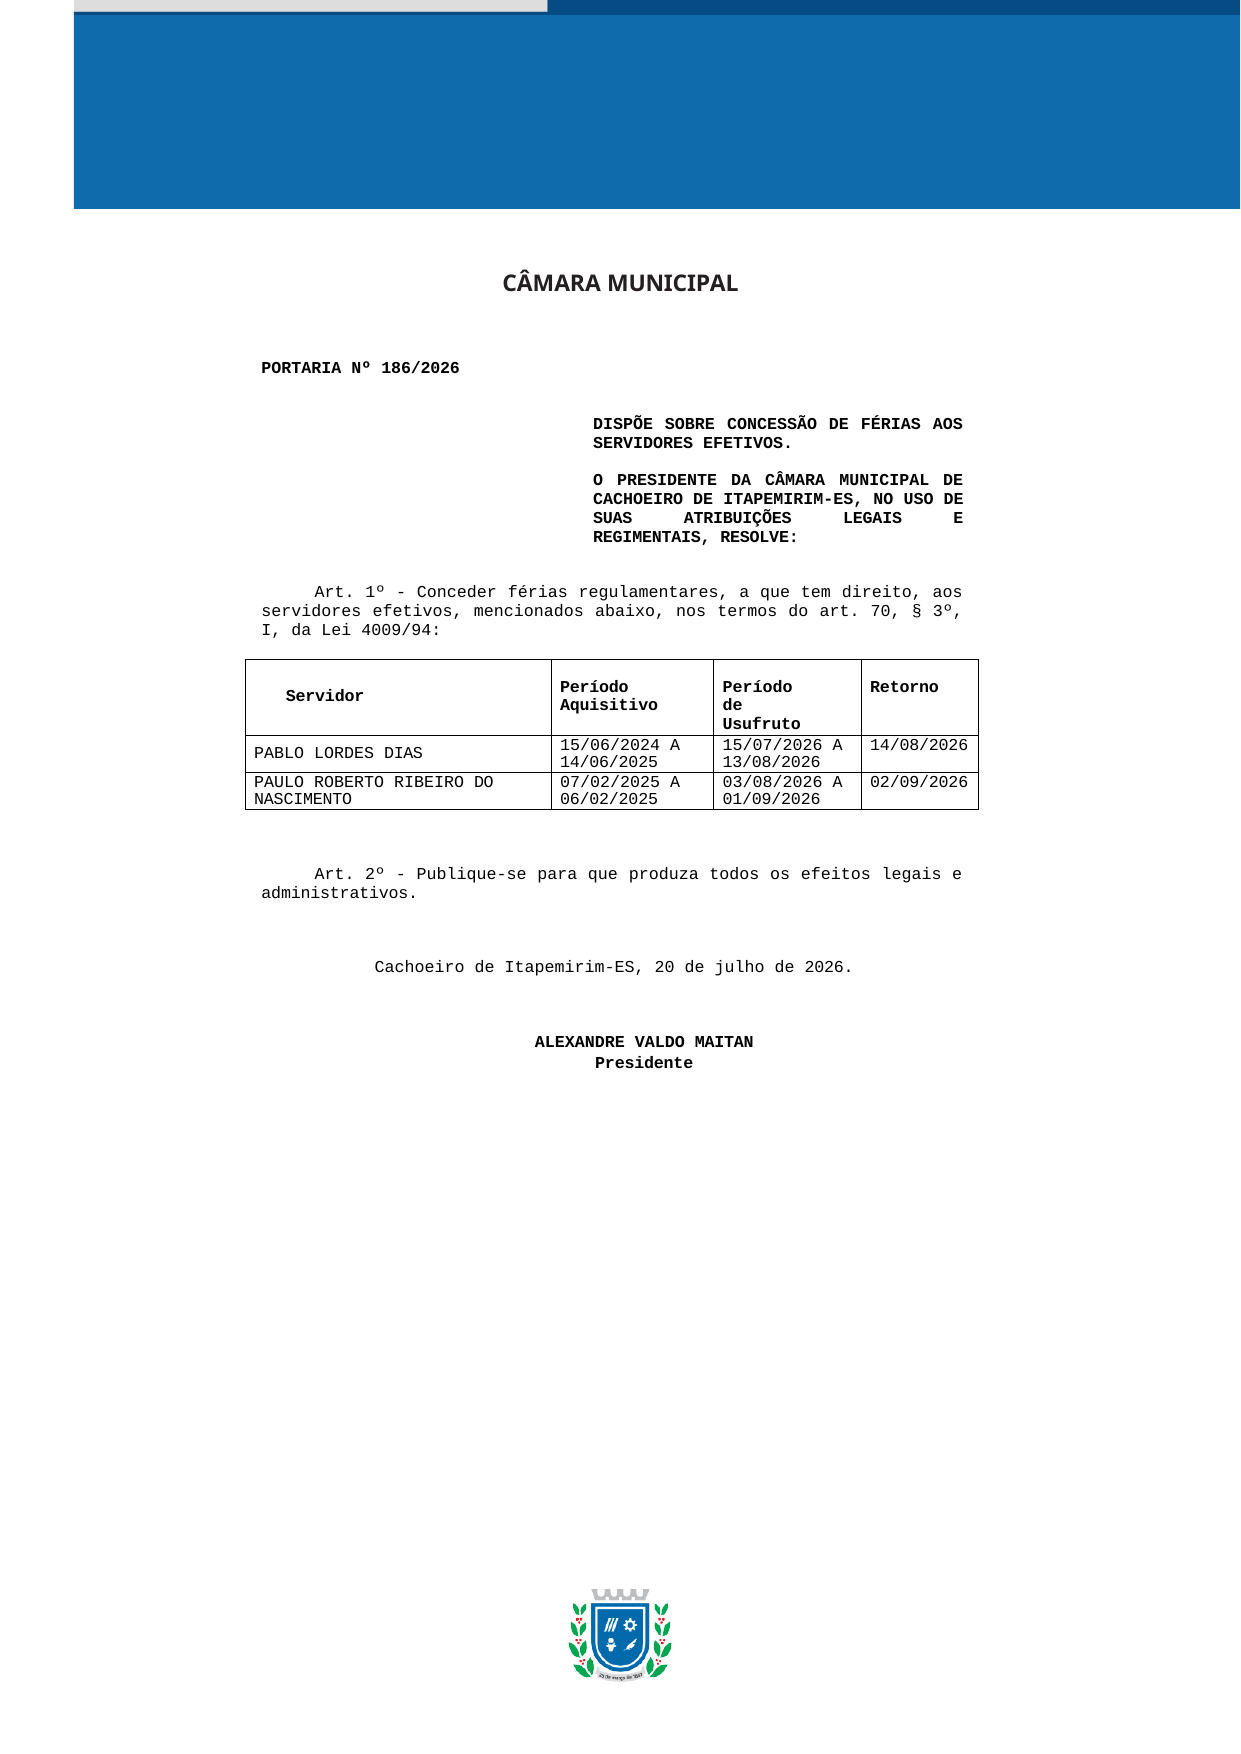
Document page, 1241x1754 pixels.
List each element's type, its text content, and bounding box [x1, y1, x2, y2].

table_cell PAULO ROBERTO RIBEIRO DO NASCIMENTO [246, 773, 551, 809]
table_cell 03/08/2026 A 01/09/2026 [714, 773, 861, 809]
text Art. 1º - Conceder férias regulamentares, a que tem direito, aos servidores efetivos, mencionados abaixo, nos termos do art. 70, § 3º, I, da Lei 4009/94: [261, 584, 963, 640]
picture [568, 1589, 672, 1682]
subtitle CÂMARA MUNICIPAL [259, 267, 981, 298]
text Cachoeiro de Itapemirim-ES, 20 de julho de 2026. [374, 959, 1240, 978]
text ALEXANDRE VALDO MAITAN [59, 1033, 1229, 1052]
text DISPÕE SOBRE CONCESSÃO DE FÉRIAS AOS SERVIDORES EFETIVOS. [593, 416, 963, 453]
text Presidente [59, 1055, 1229, 1074]
table_cell 07/02/2025 A 06/02/2025 [552, 773, 713, 809]
table_header Servidor [246, 660, 551, 735]
table_cell 14/08/2026 [862, 736, 978, 772]
table_cell PABLO LORDES DIAS [246, 736, 551, 772]
table_header Retorno [862, 660, 978, 735]
table_header Período de Usufruto [714, 660, 861, 735]
text PORTARIA Nº 186/2026 [261, 360, 1240, 379]
text O PRESIDENTE DA CÂMARA MUNICIPAL DE CACHOEIRO DE ITAPEMIRIM-ES, NO USO DE SUAS ATRIBUIÇÕES LEGAIS E REGIMENTAIS, RESOLVE: [593, 472, 963, 547]
table_header Período Aquisitivo [552, 660, 713, 735]
table_cell 15/06/2024 A 14/06/2025 [552, 736, 713, 772]
table_cell 15/07/2026 A 13/08/2026 [714, 736, 861, 772]
text Art. 2º - Publique-se para que produza todos os efeitos legais e administrativos. [261, 866, 963, 903]
picture [73, 0, 1241, 209]
table_cell 02/09/2026 [862, 773, 978, 809]
